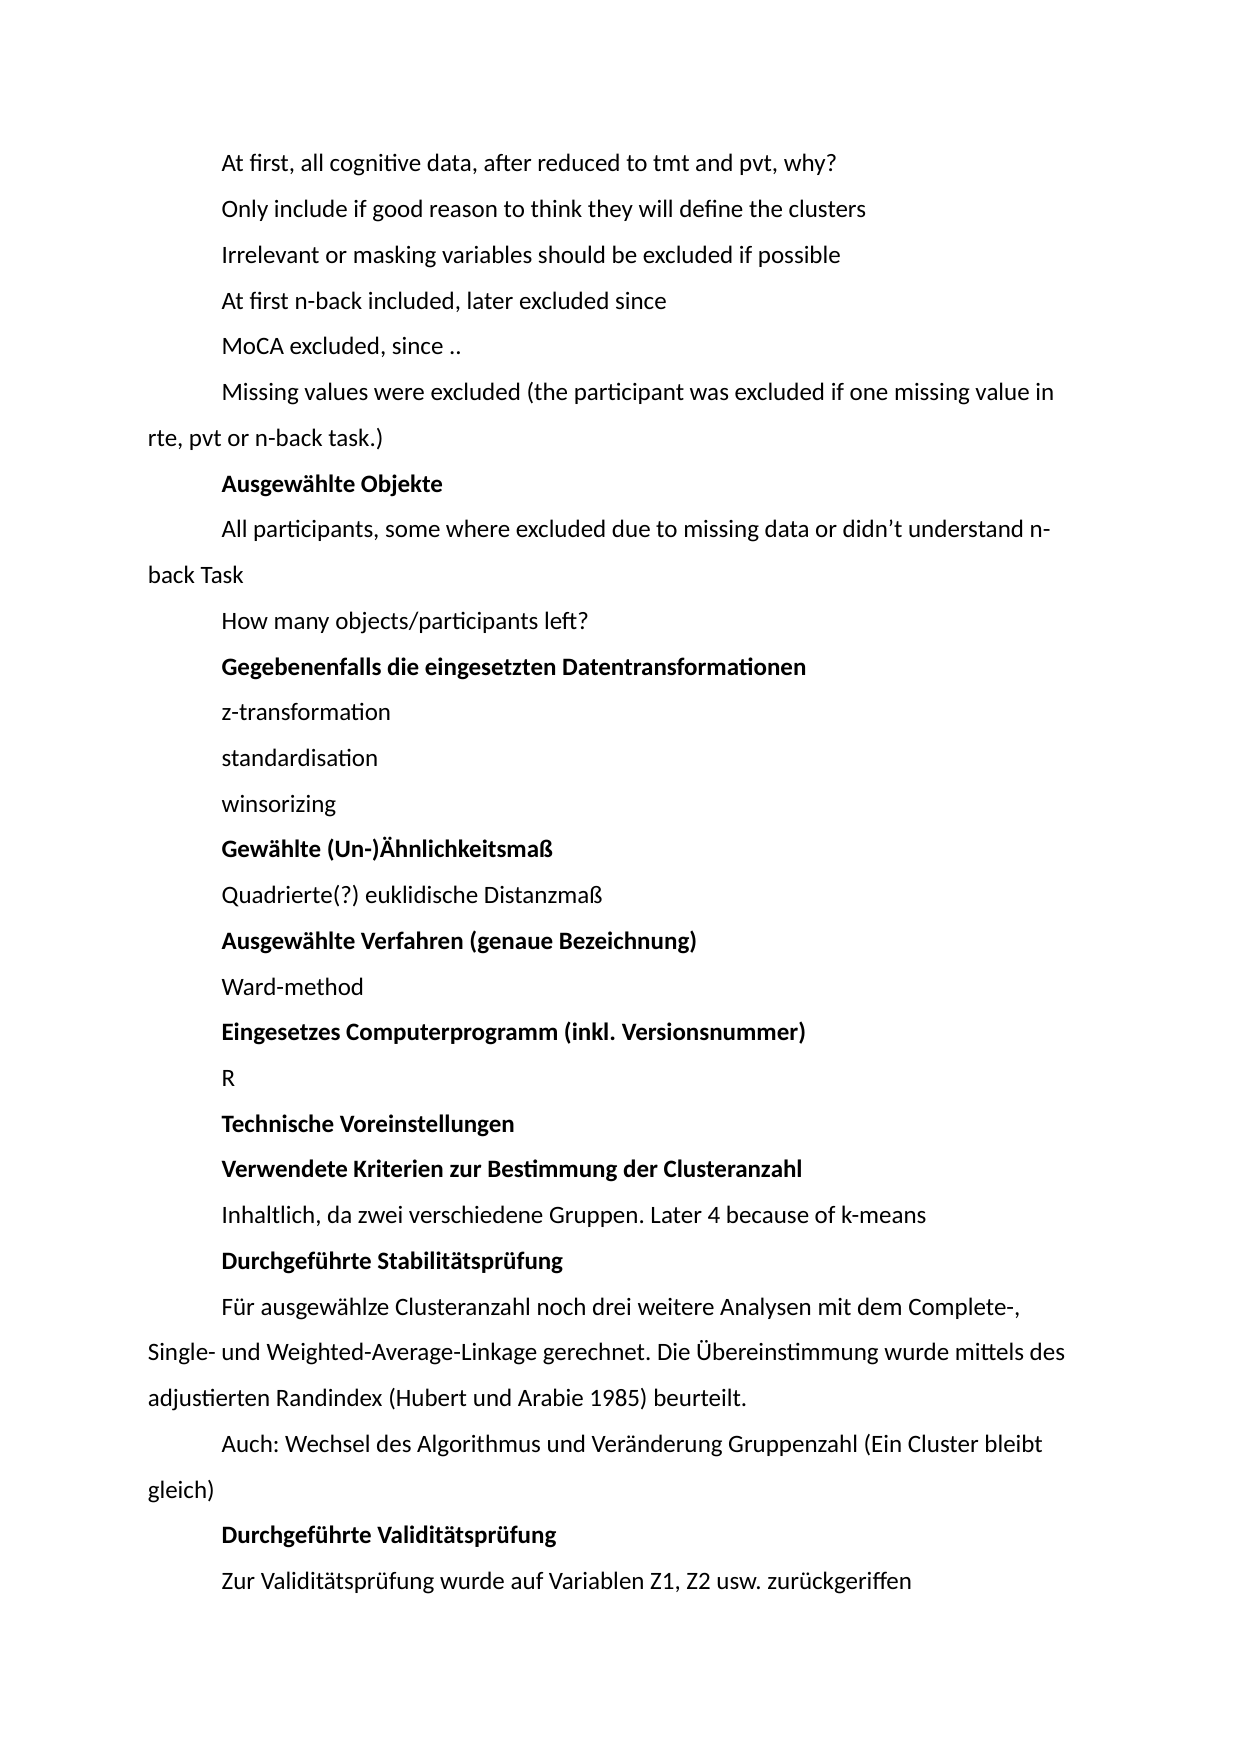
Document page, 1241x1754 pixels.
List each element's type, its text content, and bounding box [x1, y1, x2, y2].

text Durchgeführte Validitätsprüfung [148, 1519, 1093, 1550]
text Gewählte (Un-)Ähnlichkeitsmaß [148, 833, 1093, 864]
text All participants, some where excluded due to missing data or didn’t understand n-back Task [148, 513, 1093, 590]
text standardisation [148, 742, 1093, 773]
text z-transformation [148, 696, 1093, 727]
text Missing values were excluded (the participant was excluded if one missing value in rte, pvt or n-back task.) [148, 376, 1093, 452]
text Quadrierte(?) euklidische Distanzmaß [148, 879, 1093, 910]
text Only include if good reason to think they will define the clusters [148, 193, 1093, 224]
text Ausgewählte Verfahren (genaue Bezeichnung) [148, 925, 1093, 956]
text Ausgewählte Objekte [148, 468, 1093, 498]
text Irrelevant or masking variables should be excluded if possible [148, 239, 1093, 269]
text winsorizing [148, 788, 1093, 818]
text Auch: Wechsel des Algorithmus und Veränderung Gruppenzahl (Ein Cluster bleibt gleich) [148, 1428, 1093, 1504]
text Verwendete Kriterien zur Bestimmung der Clusteranzahl [148, 1154, 1093, 1184]
text Für ausgewählze Clusteranzahl noch drei weitere Analysen mit dem Complete-, Single- und Weighted-Average-Linkage gerechnet. Die Übereinstimmung wurde mittels des adjustierten Randindex (Hubert und Arabie 1985) beurteilt. [148, 1291, 1093, 1413]
text Durchgeführte Stabilitätsprüfung [148, 1245, 1093, 1276]
text Ward-method [148, 971, 1093, 1001]
text Zur Validitätsprüfung wurde auf Variablen Z1, Z2 usw. zurückgeriffen [148, 1565, 1093, 1596]
text At first n-back included, later excluded since MoCA excluded, since .. [148, 285, 1093, 361]
text At first, all cognitive data, after reduced to tmt and pvt, why? [148, 148, 1093, 178]
text How many objects/participants left? [148, 605, 1093, 635]
text Technische Voreinstellungen [148, 1108, 1093, 1138]
text R [148, 1062, 1093, 1093]
text Inhaltlich, da zwei verschiedene Gruppen. Later 4 because of k-means [148, 1199, 1093, 1230]
text Eingesetzes Computerprogramm (inkl. Versionsnummer) [148, 1016, 1093, 1047]
text Gegebenenfalls die eingesetzten Datentransformationen [148, 651, 1093, 681]
